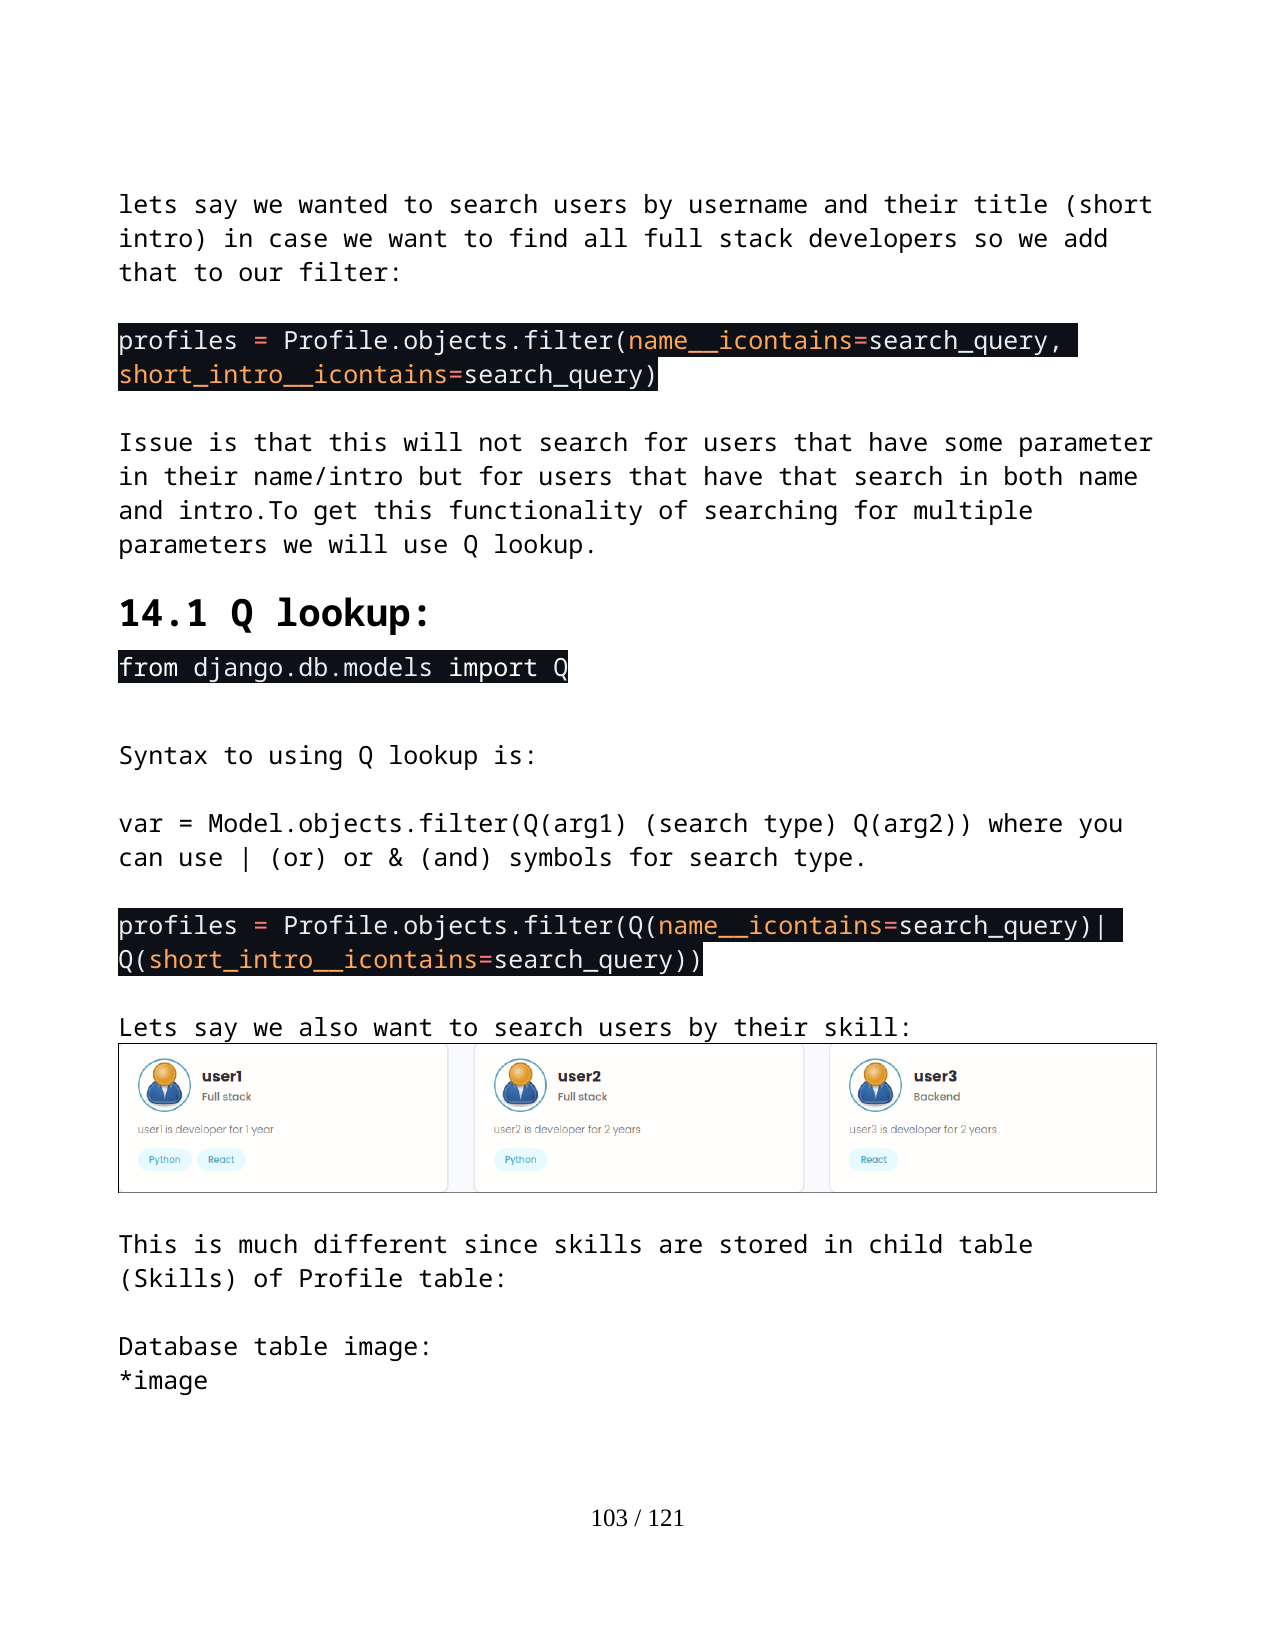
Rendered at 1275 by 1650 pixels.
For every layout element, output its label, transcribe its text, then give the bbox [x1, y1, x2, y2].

text profiles = Profile.objects.filter(name__icontains=search_query, short_intro__icontains=search_query) [118, 322, 1157, 391]
text This is much different since skills are stored in child table (Skills) of Profile table: [118, 1227, 1157, 1295]
text Syntax to using Q lookup is: [118, 737, 1157, 771]
text profiles = Profile.objects.filter(Q(name__icontains=search_query)| Q(short_intro__icontains=search_query)) [118, 908, 1157, 976]
text Issue is that this will not search for users that have some parameter in their name/intro but for users that have that search in both name and intro.To get this functionality of searching for multiple parameters we will use Q lookup. [118, 425, 1157, 561]
subtitle 14.1 Q lookup: [118, 586, 1157, 637]
text var = Model.objects.filter(Q(arg1) (search type) Q(arg2)) where you can use | (or) or & (and) symbols for search type. [118, 805, 1157, 873]
text *image [118, 1363, 1157, 1397]
picture [118, 1043, 1157, 1193]
text lets say we wanted to search users by username and their title (short intro) in case we want to find all full stack developers so we add that to our filter: [118, 186, 1157, 288]
text Database table image: [118, 1329, 1157, 1363]
text Lets say we also want to search users by their skill: [118, 1010, 1157, 1043]
text from django.db.models import Q [118, 649, 1157, 683]
